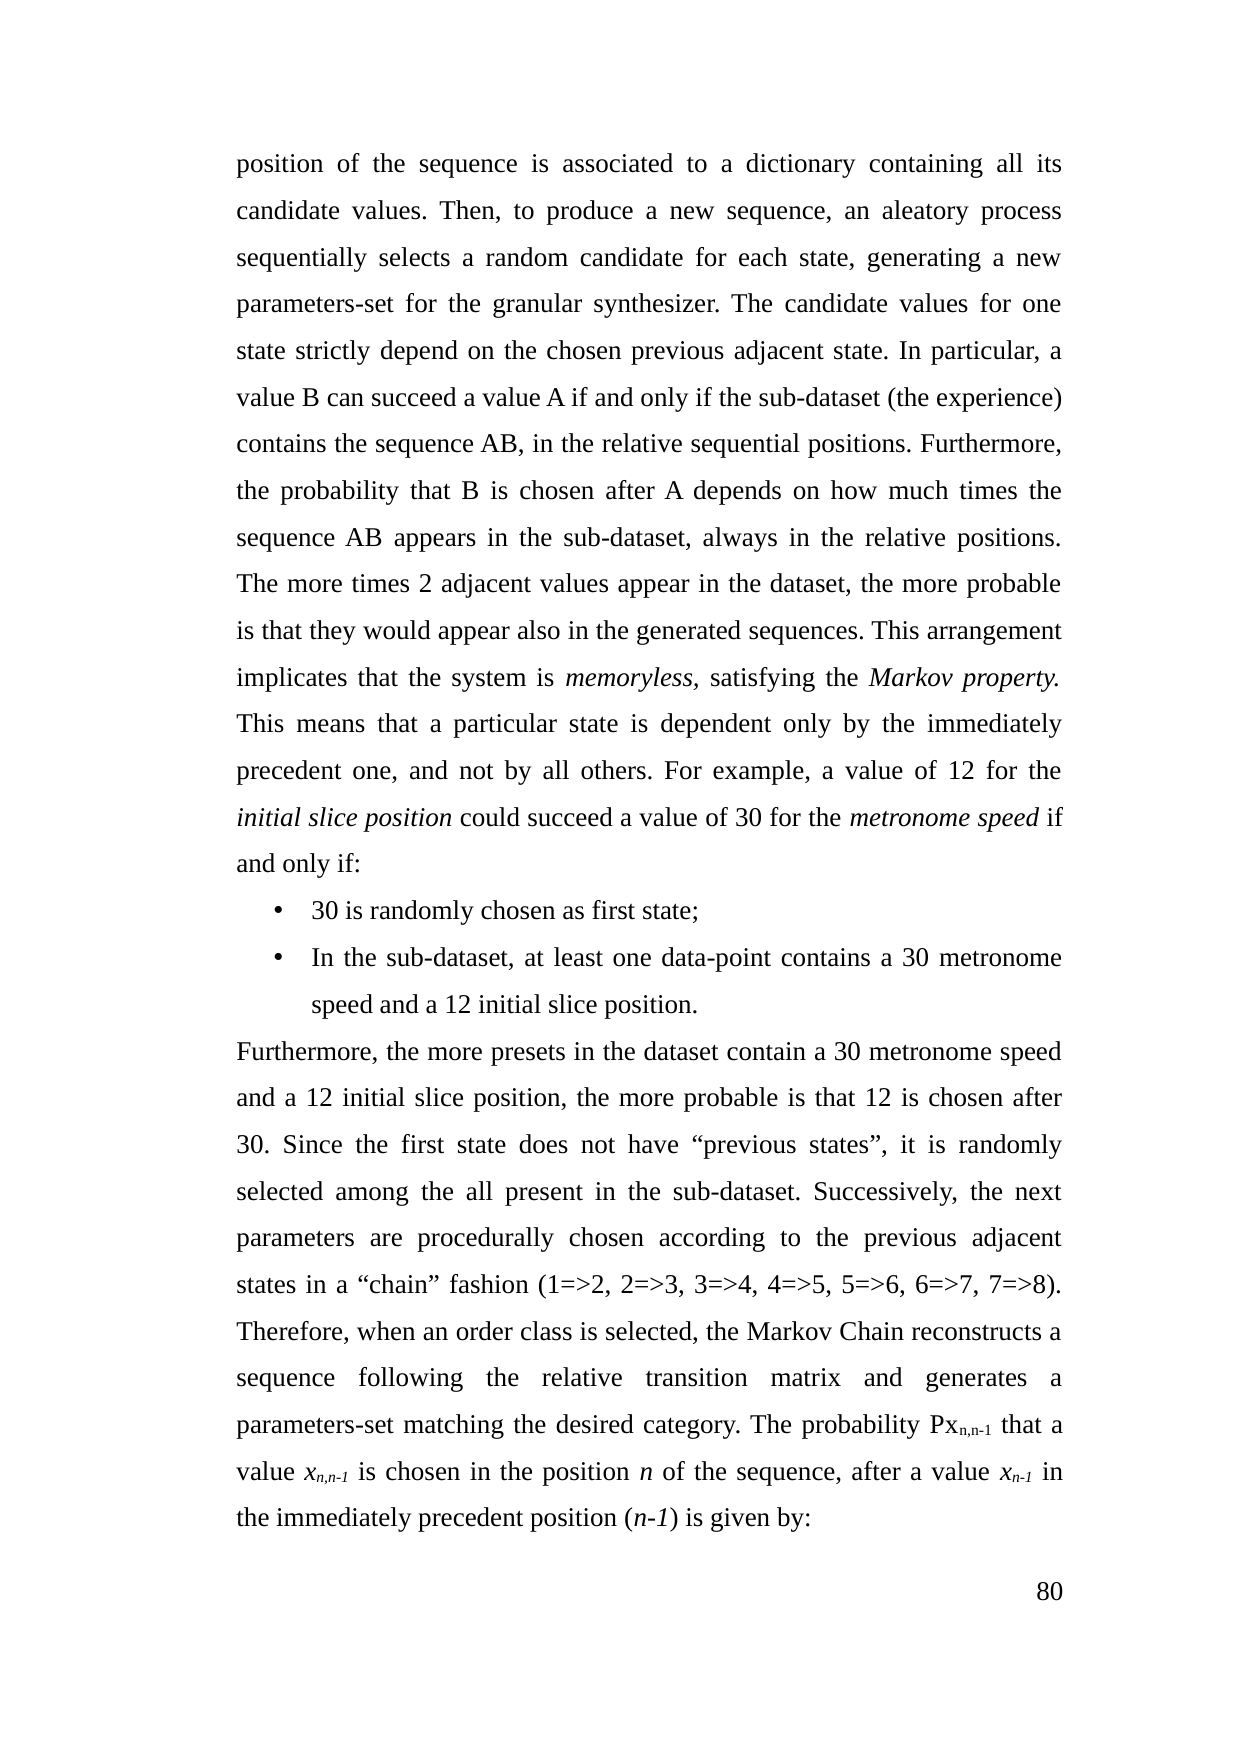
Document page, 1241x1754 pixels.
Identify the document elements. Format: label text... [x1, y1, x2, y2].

list 30 is randomly chosen as first state; [274, 894, 1063, 926]
list In the sub-dataset, at least one data-point contains a 30 metronome speed and a 12 initial slice position. [274, 941, 1063, 1019]
text Furthermore, the more presets in the dataset contain a 30 metronome speed and a 12 initial slice position, the more probable is that 12 is chosen after 30. Since the first state does not have “previous states”, it is randomly selected among the all present in the sub-dataset. Successively, the next parameters are procedurally chosen according to the previous adjacent states in a “chain” fashion (1=>2, 2=>3, 3=>4, 4=>5, 5=>6, 6=>7, 7=>8). Therefore, when an order class is selected, the Markov Chain reconstructs a sequence following the relative transition matrix and generates a parameters-set matching the desired category. The probability Pxn,n-1 that a value xn,n-1 is chosen in the position n of the sequence, after a value xn-1 in the immediately precedent position (n-1) is given by: [236, 1034, 1063, 1532]
text position of the sequence is associated to a dictionary containing all its candidate values. Then, to produce a new sequence, an aleatory process sequentially selects a random candidate for each state, generating a new parameters-set for the granular synthesizer. The candidate values for one state strictly depend on the chosen previous adjacent state. In particular, a value B can succeed a value A if and only if the sub-dataset (the experience) contains the sequence AB, in the relative sequential positions. Furthermore, the probability that B is chosen after A depends on how much times the sequence AB appears in the sub-dataset, always in the relative positions. The more times 2 adjacent values appear in the dataset, the more probable is that they would appear also in the generated sequences. This arrangement implicates that the system is memoryless, satisfying the Markov property. This means that a particular state is dependent only by the immediately precedent one, and not by all others. For example, a value of 12 for the initial slice position could succeed a value of 30 for the metronome speed if and only if: [236, 148, 1063, 879]
